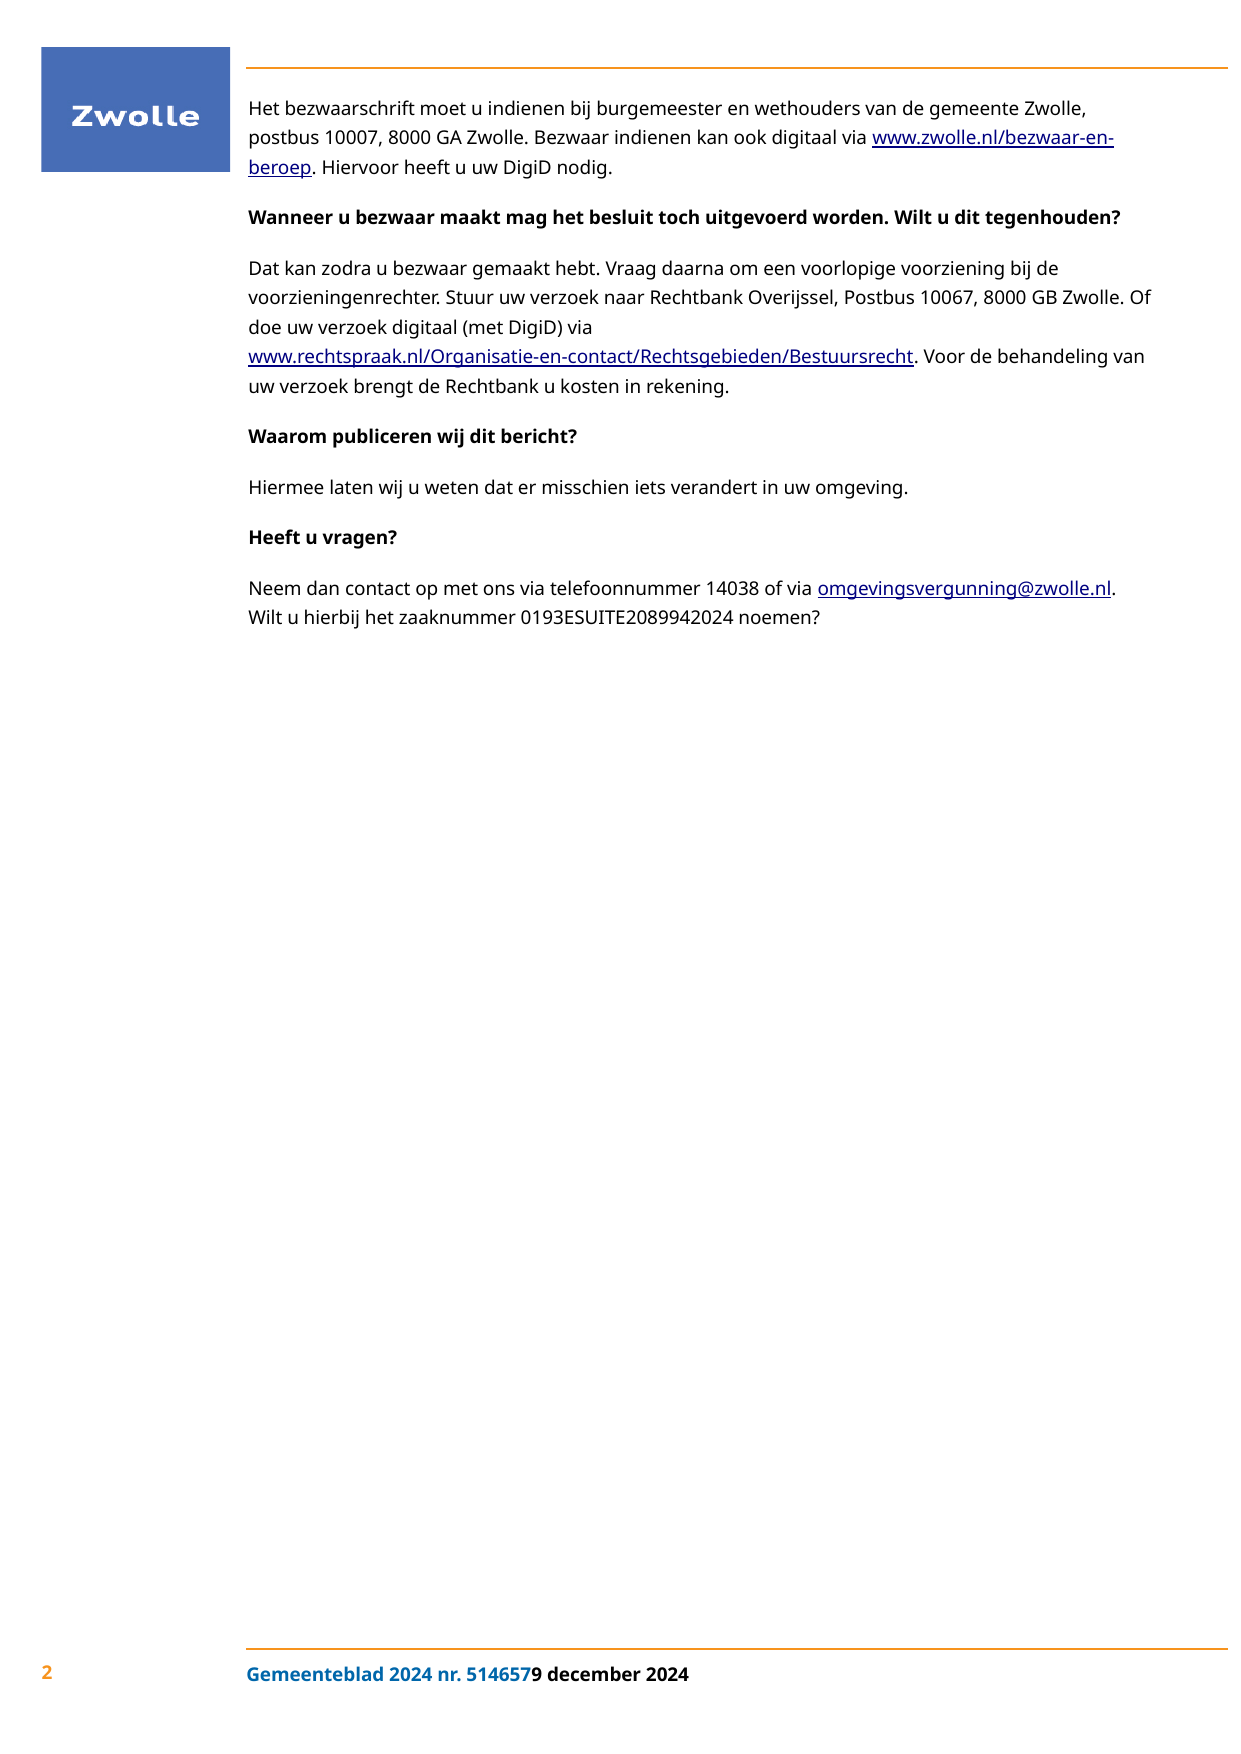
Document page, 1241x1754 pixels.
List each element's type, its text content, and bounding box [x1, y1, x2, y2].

text Het bezwaarschrift moet u indienen bij burgemeester en wethouders van de gemeente Zwolle, postbus 10007, 8000 GA Zwolle. Bezwaar indienen kan ook digitaal via www.zwolle.nl/bezwaar-en-beroep. Hiervoor heeft u uw DigiD nodig. [248, 95, 1152, 180]
picture [41, 47, 231, 172]
text Heeft u vragen? [248, 524, 1152, 550]
text Wanneer u bezwaar maakt mag het besluit toch uitgevoerd worden. Wilt u dit tegenhouden? [248, 204, 1152, 230]
text Waarom publiceren wij dit bericht? [248, 423, 1152, 449]
text Hiermee laten wij u weten dat er misschien iets verandert in uw omgeving. [248, 474, 1152, 500]
text Neem dan contact op met ons via telefoonnummer 14038 of via omgevingsvergunning@zwolle.nl. Wilt u hierbij het zaaknummer 0193ESUITE2089942024 noemen? [248, 575, 1152, 630]
text Dat kan zodra u bezwaar gemaakt hebt. Vraag daarna om een voorlopige voorziening bij de voorzieningenrechter. Stuur uw verzoek naar Rechtbank Overijssel, Postbus 10067, 8000 GB Zwolle. Of doe uw verzoek digitaal (met DigiD) via www.rechtspraak.nl/Organisatie-en-contact/Rechtsgebieden/Bestuursrecht. Voor de behandeling van uw verzoek brengt de Rechtbank u kosten in rekening. [248, 255, 1152, 399]
